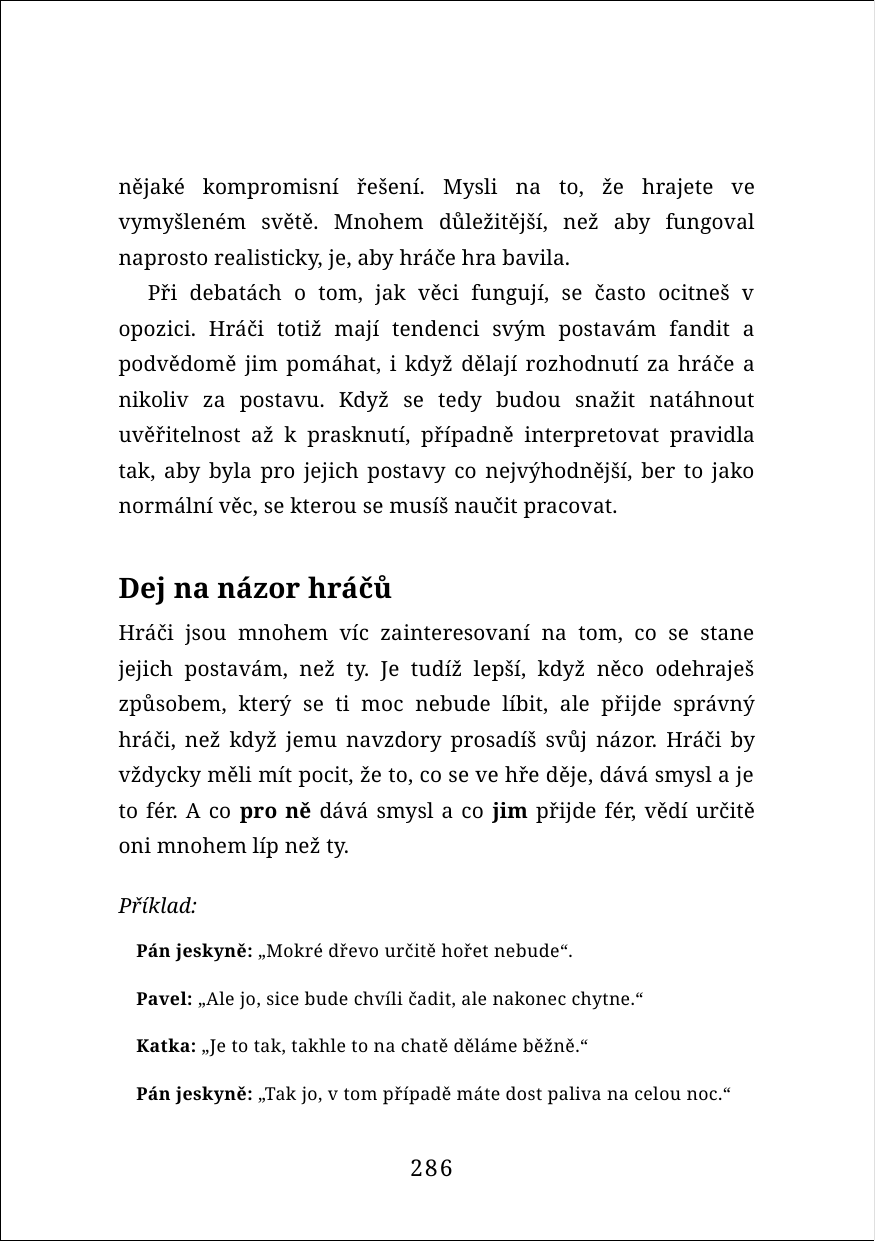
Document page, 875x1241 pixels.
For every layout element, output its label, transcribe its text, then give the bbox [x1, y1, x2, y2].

text Příklad: [118, 891, 756, 919]
text nějaké kompromisní řešení. Mysli na to, že hrajete ve vymyšleném světě. Mnohem důležitější, než aby fungoval naprosto realisticky, je, aby hráče hra bavila. Při debatách o tom, jak věci fungují, se často ocitneš v opozici. Hráči totiž mají tendenci svým postavám fandit a podvědomě jim pomáhat, i když dělají rozhodnutí za hráče a nikoliv za postavu. Když se tedy budou snažit natáhnout uvěřitelnost až k prasknutí, případně interpretovat pravidla tak, aby byla pro jejich postavy co nejvýhodnější, ber to jako normální věc, se kterou se musíš naučit pracovat. [118, 172, 756, 520]
text Pán jeskyně: „Mokré dřevo určitě hořet nebude“. [136, 938, 756, 962]
text Hráči jsou mnohem víc zainteresovaní na tom, co se stane jejich postavám, než ty. Je tudíž lepší, když něco odehraješ způsobem, který se ti moc nebude líbit, ale přijde správný hráči, než když jemu navzdory prosadíš svůj názor. Hráči by vždycky měli mít pocit, že to, co se ve hře děje, dává smysl a je to fér. A co pro ně dává smysl a co jim přijde fér, vědí určitě oni mnohem líp než ty. [118, 618, 756, 860]
text Katka: „Je to tak, takhle to na chatě děláme běžně.“ [136, 1034, 756, 1058]
text Pavel: „Ale jo, sice bude chvíli čadit, ale nakonec chytne.“ [136, 986, 756, 1010]
text Pán jeskyně: „Tak jo, v tom případě máte dost paliva na celou noc.“ [136, 1082, 756, 1106]
subtitle Dej na názor hráčů [118, 568, 756, 607]
